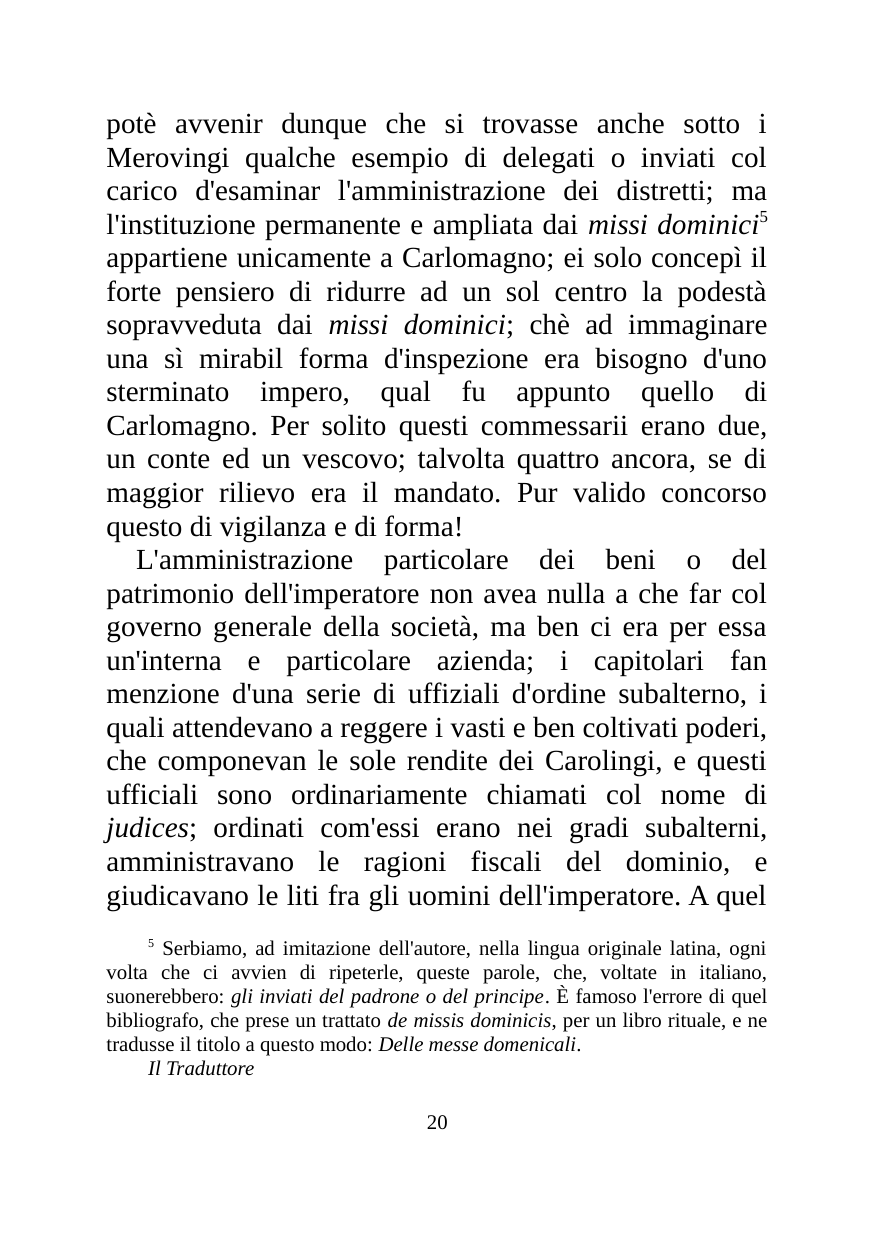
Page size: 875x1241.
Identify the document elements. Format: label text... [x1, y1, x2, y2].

text Il Traduttore [106, 1056, 768, 1080]
text potè avvenir dunque che si trovasse anche sotto i Merovingi qualche esempio di delegati o inviati col carico d'esaminar l'amministrazione dei distretti; ma l'instituzione permanente e ampliata dai missi dominici appartiene unicamente a Carlomagno; ei solo concepì il forte pensiero di ridurre ad un sol centro la podestà sopravveduta dai missi dominici; chè ad immaginare una sì mirabil forma d'inspezione era bisogno d'uno sterminato impero, qual fu appunto quello di Carlomagno. Per solito questi commessarii erano due, un conte ed un vescovo; talvolta quattro ancora, se di maggior rilievo era il mandato. Pur valido concorso questo di vigilanza e di forma! [106, 106, 768, 542]
text L'amministrazione particolare dei beni o del patrimonio dell'imperatore non avea nulla a che far col governo generale della società, ma ben ci era per essa un'interna e particolare azienda; i capitolari fan menzione d'una serie di uffiziali d'ordine subalterno, i quali attendevano a reggere i vasti e ben coltivati poderi, che componevan le sole rendite dei Carolingi, e questi ufficiali sono ordinariamente chiamati col nome di judices; ordinati com'essi erano nei gradi subalterni, amministravano le ragioni fiscali del dominio, e giudicavano le liti fra gli uomini dell'imperatore. A quel [106, 542, 768, 911]
text Serbiamo, ad imitazione dell'autore, nella lingua originale latina, ogni volta che ci avvien di ripeterle, queste parole, che, voltate in italiano, suonerebbero: gli inviati del padrone o del principe. È famoso l'errore di quel bibliografo, che prese un trattato de missis dominicis, per un libro rituale, e ne tradusse il titolo a questo modo: Delle messe domenicali. [106, 936, 768, 1056]
